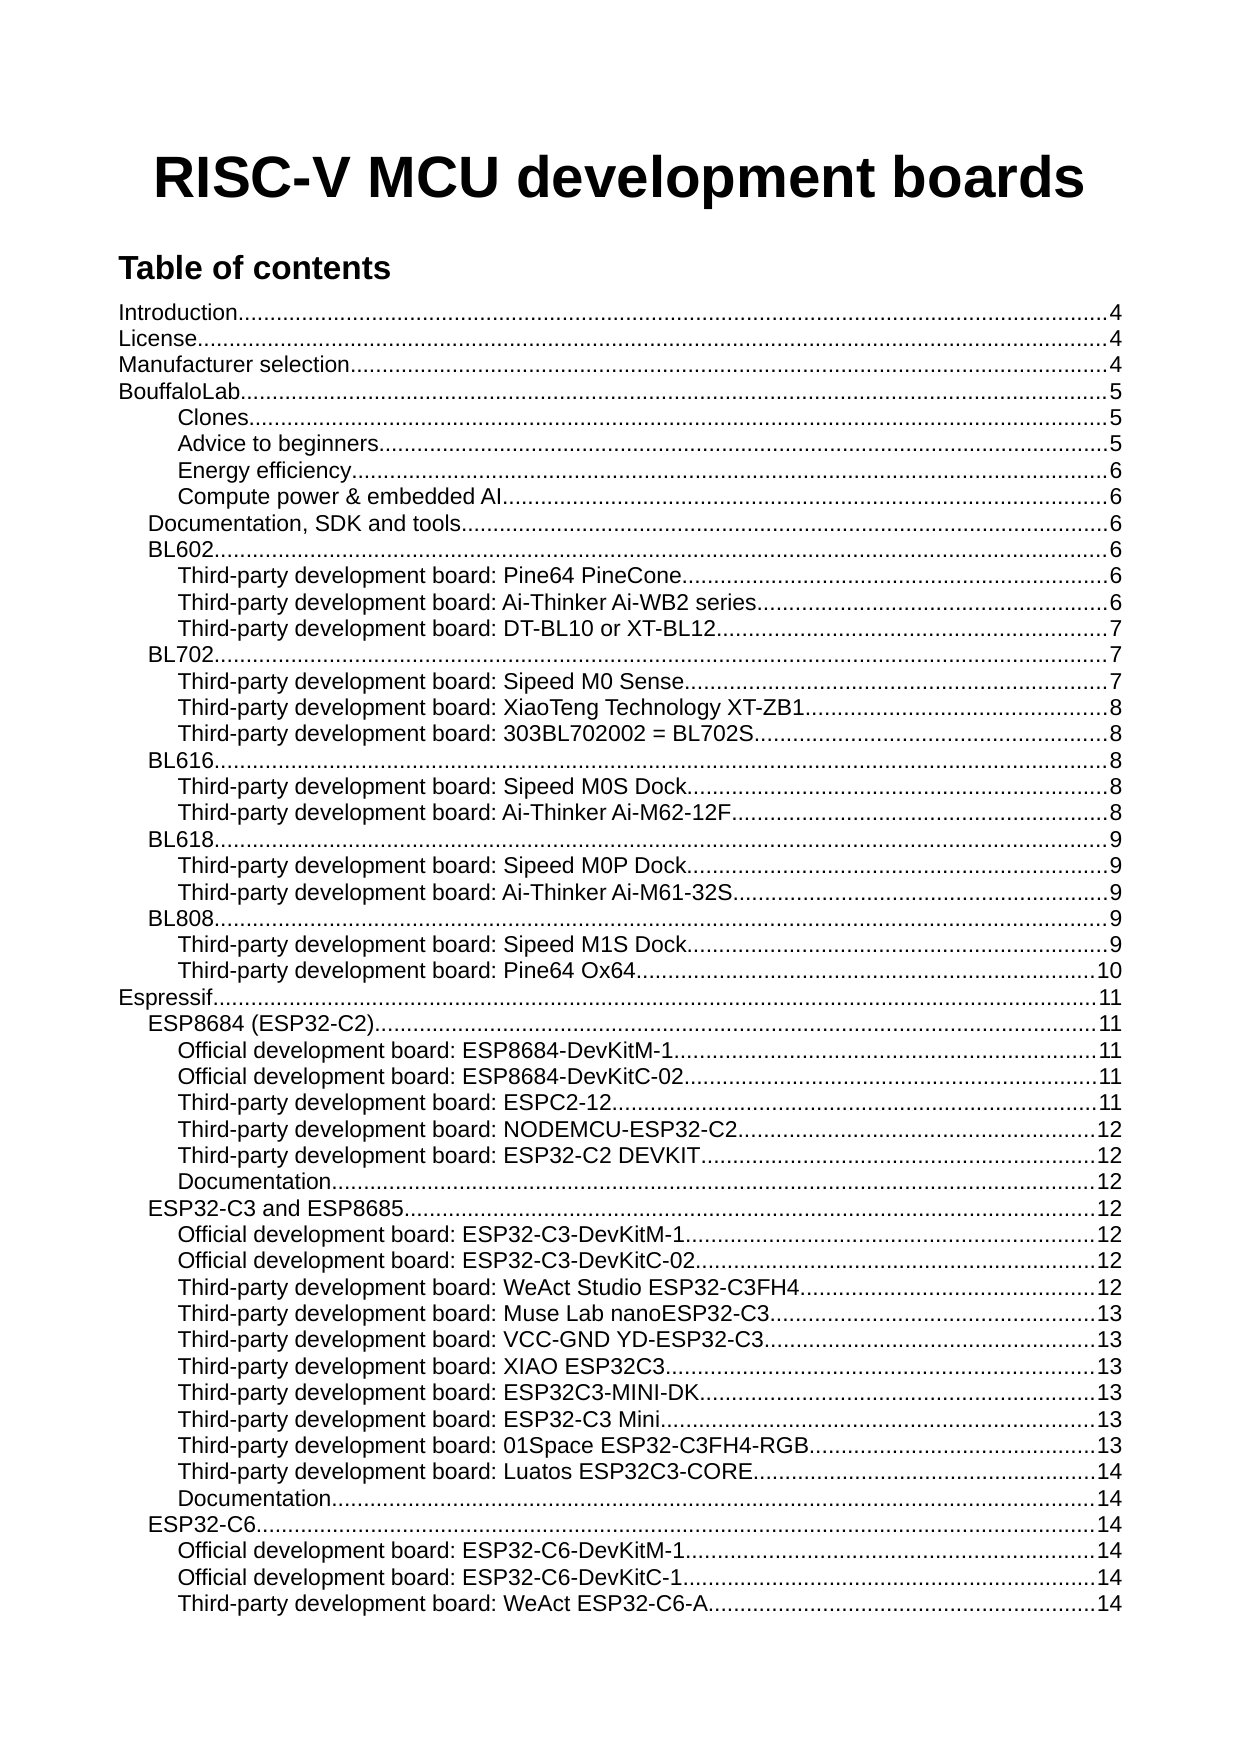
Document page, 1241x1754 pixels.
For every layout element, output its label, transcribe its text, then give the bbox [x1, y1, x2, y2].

text Third-party development board: Ai-Thinker Ai-M62-12F 8 [177, 799, 1122, 826]
text Official development board: ESP32-C6-DevKitC-1 14 [177, 1564, 1122, 1590]
text License 4 [118, 325, 1122, 351]
text BL602 6 [148, 536, 1122, 562]
text Third-party development board: VCC-GND YD-ESP32-C3 13 [177, 1326, 1122, 1353]
text BouffaloLab 5 [118, 378, 1122, 404]
text ESP32-C3 and ESP8685 12 [148, 1195, 1122, 1221]
text Third-party development board: WeAct Studio ESP32-C3FH4 12 [177, 1274, 1122, 1300]
text Third-party development board: Sipeed M0 Sense 7 [177, 668, 1122, 694]
text Documentation 12 [177, 1168, 1122, 1195]
text Third-party development board: XIAO ESP32C3 13 [177, 1353, 1122, 1379]
text Third-party development board: ESP32-C3 Mini 13 [177, 1406, 1122, 1432]
text Compute power & embedded AI 6 [177, 483, 1122, 509]
text Third-party development board: Luatos ESP32C3-CORE 14 [177, 1458, 1122, 1484]
text Official development board: ESP32-C3-DevKitM-1 12 [177, 1221, 1122, 1247]
text ESP8684 (ESP32-C2) 11 [148, 1010, 1122, 1037]
text Third-party development board: Pine64 Ox64 10 [177, 957, 1122, 984]
text BL702 7 [148, 641, 1122, 668]
text BL808 9 [148, 905, 1122, 931]
subtitle Table of contents [118, 248, 1122, 286]
text ESP32-C6 14 [148, 1511, 1122, 1537]
text Third-party development board: 303BL702002 = BL702S 8 [177, 720, 1122, 747]
text Clones 5 [177, 404, 1122, 430]
text Documentation 14 [177, 1484, 1122, 1511]
text Third-party development board: Sipeed M1S Dock 9 [177, 931, 1122, 957]
text Energy efficiency 6 [177, 457, 1122, 483]
text Official development board: ESP32-C6-DevKitM-1 14 [177, 1537, 1122, 1564]
text Third-party development board: Sipeed M0S Dock 8 [177, 773, 1122, 799]
text BL616 8 [148, 747, 1122, 773]
text Third-party development board: Ai-Thinker Ai-M61-32S 9 [177, 878, 1122, 905]
text Official development board: ESP8684-DevKitC-02 11 [177, 1063, 1122, 1089]
text Third-party development board: ESP32-C2 DEVKIT 12 [177, 1142, 1122, 1168]
text Third-party development board: Ai-Thinker Ai-WB2 series 6 [177, 588, 1122, 615]
text Third-party development board: DT-BL10 or XT-BL12 7 [177, 615, 1122, 641]
text Documentation, SDK and tools 6 [148, 509, 1122, 536]
text Manufacturer selection 4 [118, 351, 1122, 378]
text Third-party development board: NODEMCU-ESP32-C2 12 [177, 1116, 1122, 1142]
text Official development board: ESP32-C3-DevKitC-02 12 [177, 1247, 1122, 1274]
text Introduction 4 [118, 299, 1122, 325]
text BL618 9 [148, 826, 1122, 852]
text Third-party development board: Sipeed M0P Dock 9 [177, 852, 1122, 878]
text Third-party development board: ESPC2-12 11 [177, 1089, 1122, 1116]
text Third-party development board: XiaoTeng Technology XT-ZB1 8 [177, 694, 1122, 720]
text Espressif 11 [118, 984, 1122, 1010]
text Third-party development board: 01Space ESP32-C3FH4-RGB 13 [177, 1432, 1122, 1458]
text Third-party development board: Pine64 PineCone 6 [177, 562, 1122, 588]
text Advice to beginners 5 [177, 430, 1122, 457]
text Official development board: ESP8684-DevKitM-1 11 [177, 1037, 1122, 1063]
title RISC-V MCU development boards [118, 143, 1122, 210]
text Third-party development board: Muse Lab nanoESP32-C3 13 [177, 1300, 1122, 1326]
text Third-party development board: WeAct ESP32-C6-A 14 [177, 1590, 1122, 1616]
text Third-party development board: ESP32C3-MINI-DK 13 [177, 1379, 1122, 1406]
